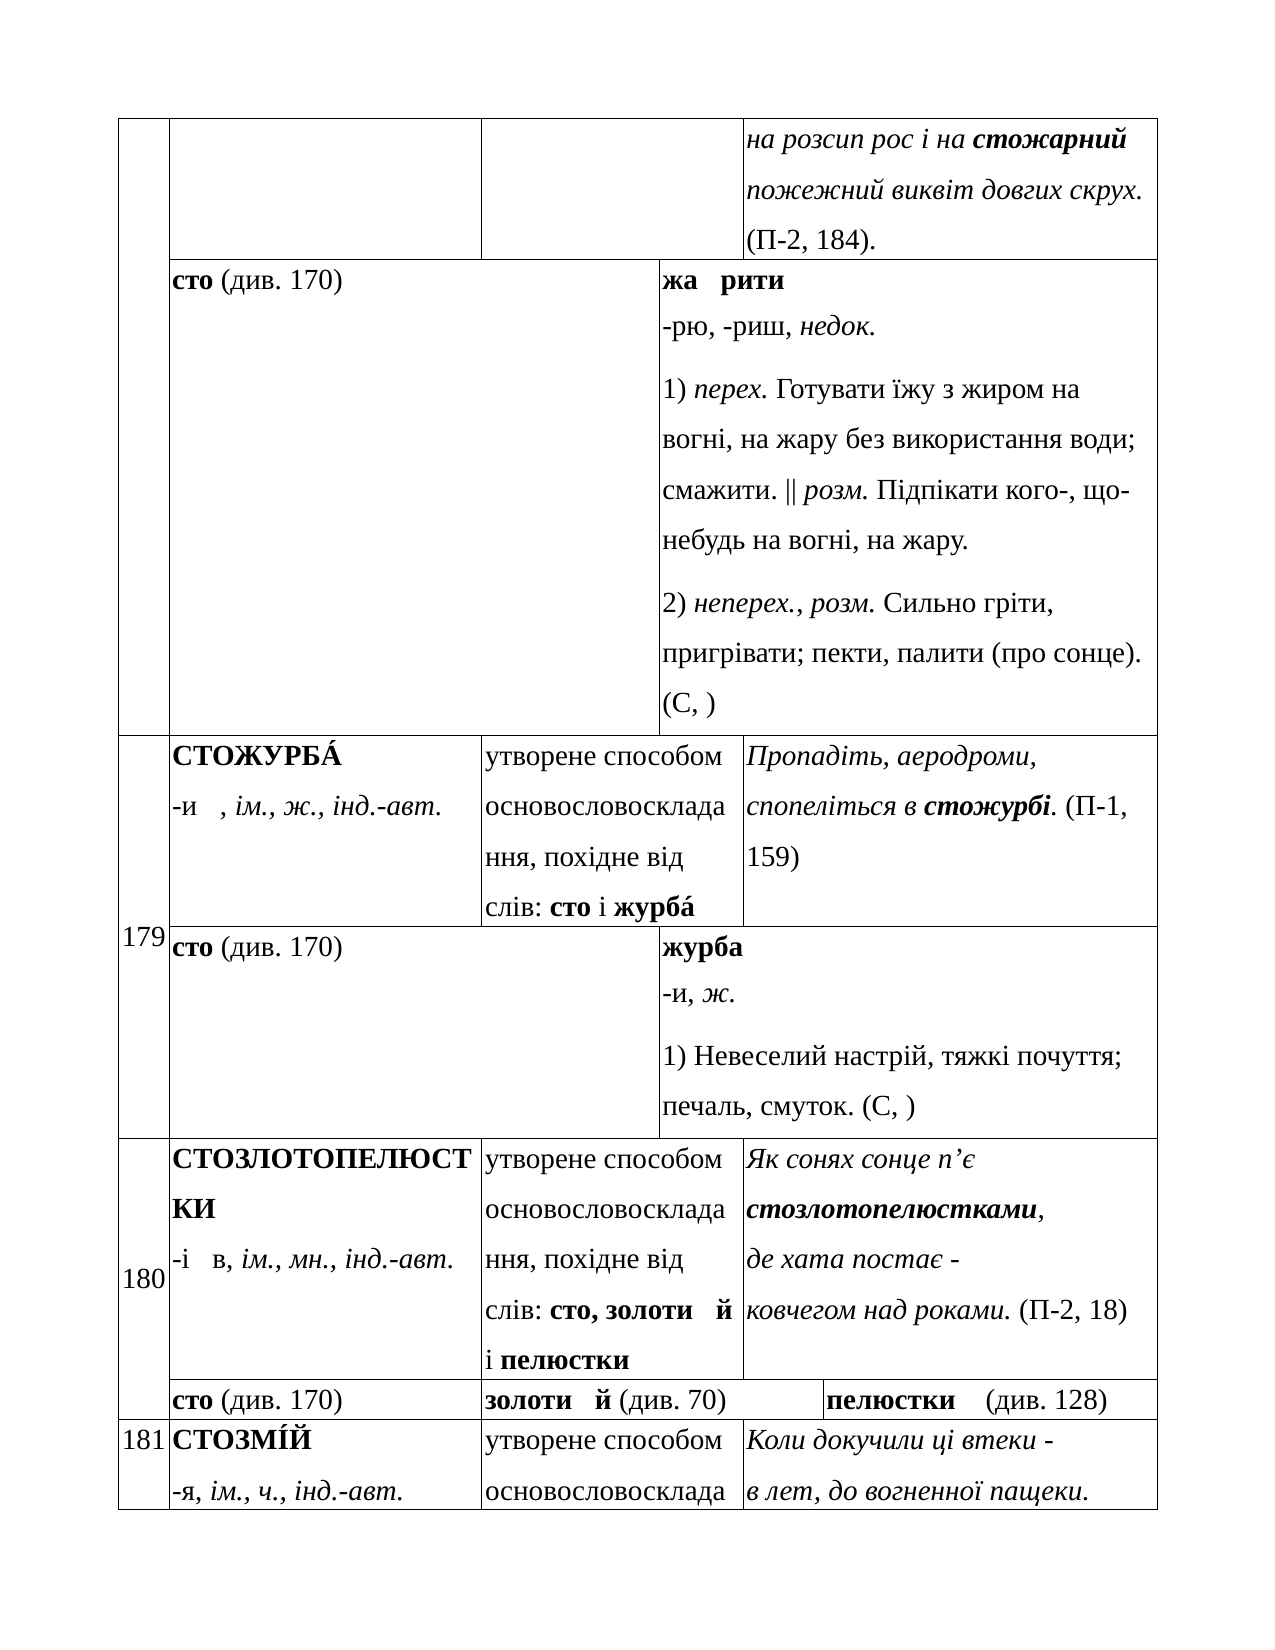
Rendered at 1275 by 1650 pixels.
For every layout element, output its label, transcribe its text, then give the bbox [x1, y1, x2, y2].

table_cell золотий (див. 70) [482, 1380, 823, 1419]
table_cell [119, 119, 169, 735]
table_cell сто (див. 170) [170, 927, 659, 1137]
table_cell сто (див. 170) [170, 1380, 481, 1419]
table_cell утворене способом основословоскладання, похідне від слів: сто і журбá [482, 736, 743, 926]
table_cell на розсип рос і на стожарний пожежний виквіт довгих скрух. (П‑2, 184). [744, 119, 1157, 259]
table_cell Пропадіть, аеродроми, спопеліться в стожурбі. (П‑1, 159) [744, 736, 1157, 926]
table_cell [170, 119, 481, 259]
table_cell Як сонях сонце п’є стозлотопелюстками, де хата постає - ковчегом над роками. (П‑2, 18) [744, 1139, 1157, 1379]
table_cell Коли докучили ці втеки - в лет, до вогненної пащеки. [744, 1420, 1157, 1509]
table_cell утворене способом основословоскладання, похідне від слів: сто, золотий і пелюстки [482, 1139, 743, 1379]
table_cell сто (див. 170) [170, 260, 659, 735]
table_cell Стозлотопелюстки -ів, ім., мн., інд.-авт. [170, 1139, 481, 1379]
table_cell Стожурбá -и, ім., ж., інд.-авт. [170, 736, 481, 926]
table_cell 180 [119, 1139, 169, 1419]
table_cell 181 [119, 1420, 169, 1509]
table_cell журба -и, ж. 1) Невеселий настрій, тяжкі почуття; печаль, смуток. (С, ) [660, 927, 1157, 1137]
table_cell пелюстки (див. 128) [824, 1380, 1157, 1419]
table_cell [482, 119, 743, 259]
table_cell Стозмíй -я, ім., ч., інд.-авт. [170, 1420, 481, 1509]
table_cell жарити -рю, -риш, недок. 1) перех. Готувати їжу з жиром на вогні, на жару без використання води; смажити. || розм. Підпікати кого-, що-небудь на вогні, на жару. 2) неперех., розм. Сильно гріти, пригрівати; пекти, палити (про сонце). (С, ) [660, 260, 1157, 735]
table_cell 179 [119, 736, 169, 1137]
table_cell утворене способом основословосклада [482, 1420, 743, 1509]
